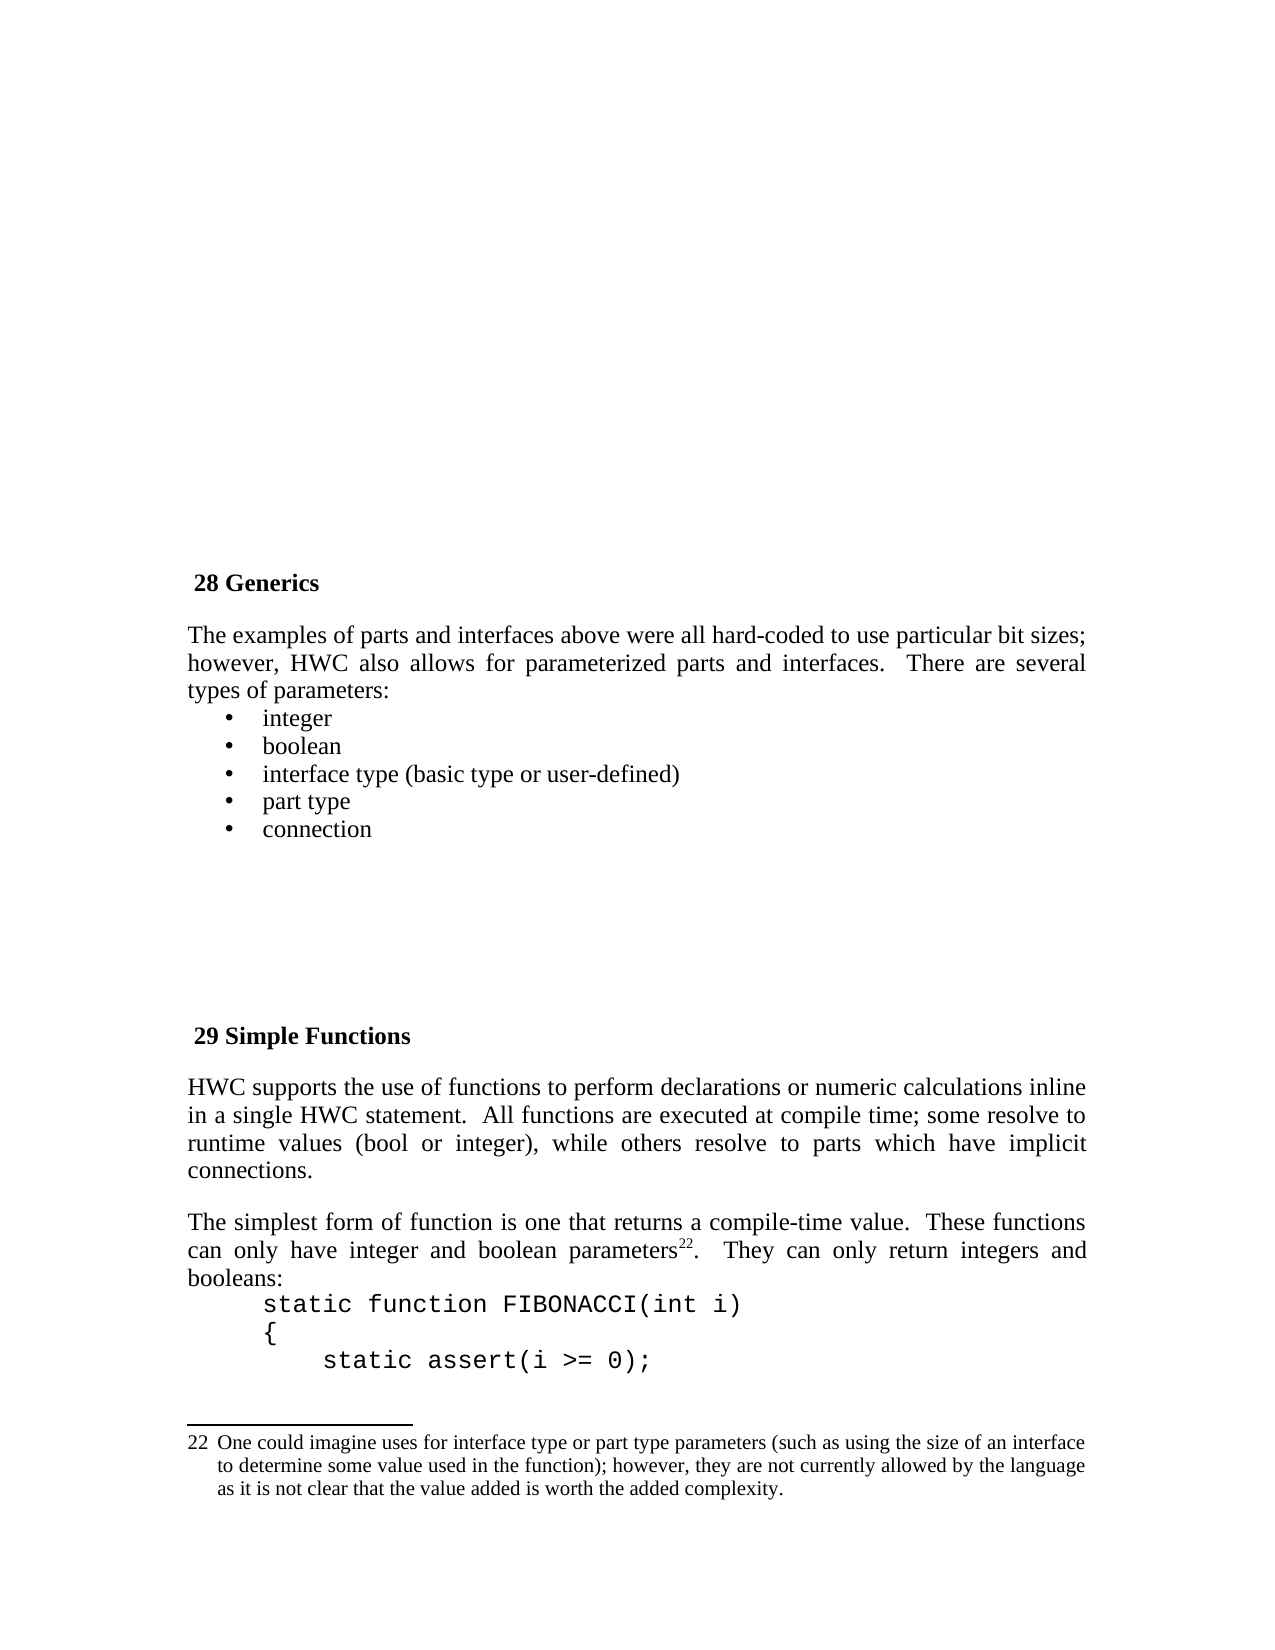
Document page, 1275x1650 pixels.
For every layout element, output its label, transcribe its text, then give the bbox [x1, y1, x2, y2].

text HWC supports the use of functions to perform declarations or numeric calculations inline in a single HWC statement. All functions are executed at compile time; some resolve to runtime values (bool or integer), while others resolve to parts which have implicit connections. [187, 1073, 1087, 1184]
list Simple Functions [187, 1022, 1087, 1049]
list part type [225, 787, 1087, 815]
list connection [225, 815, 1087, 843]
list integer [225, 704, 1087, 732]
text static assert(i >= 0); [262, 1348, 1012, 1376]
text { [262, 1320, 1012, 1348]
list Generics [187, 569, 1087, 597]
text The simplest form of function is one that returns a compile-time value. These functions can only have integer and boolean parameters. They can only return integers and booleans: [187, 1208, 1087, 1291]
list boolean [225, 732, 1087, 760]
text The examples of parts and interfaces above were all hard-coded to use particular bit sizes; however, HWC also allows for parameterized parts and interfaces. There are several types of parameters: [187, 621, 1087, 704]
list interface type (basic type or user-defined) [225, 760, 1087, 787]
text One could imagine uses for interface type or part type parameters (such as using the size of an interface to determine some value used in the function); however, they are not currently allowed by the language as it is not clear that the value added is worth the added complexity. [187, 1431, 1087, 1500]
text static function FIBONACCI(int i) [262, 1291, 1012, 1320]
